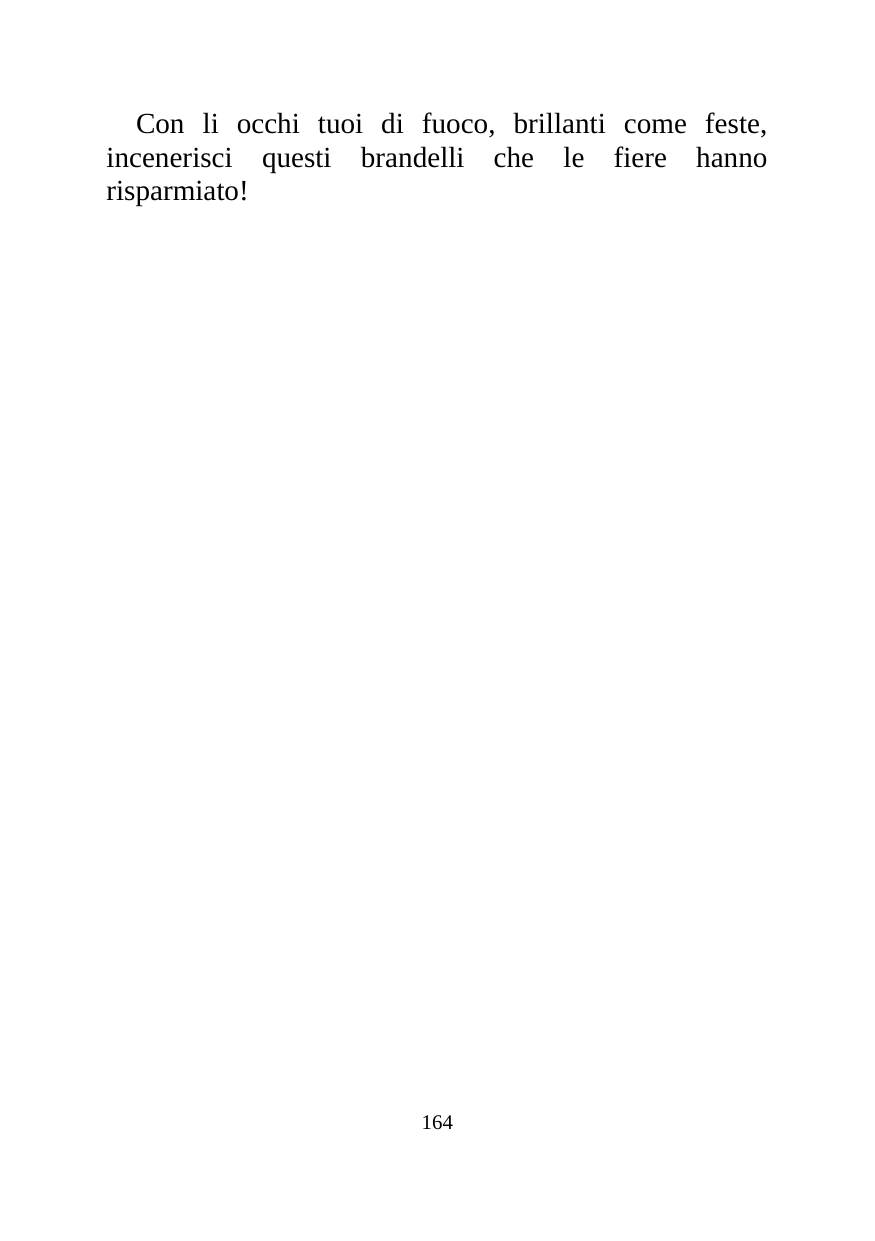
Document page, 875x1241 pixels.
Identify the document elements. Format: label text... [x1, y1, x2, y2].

text Con li occhi tuoi di fuoco, brillanti come feste, incenerisci questi brandelli che le fiere hanno risparmiato! [106, 106, 768, 207]
